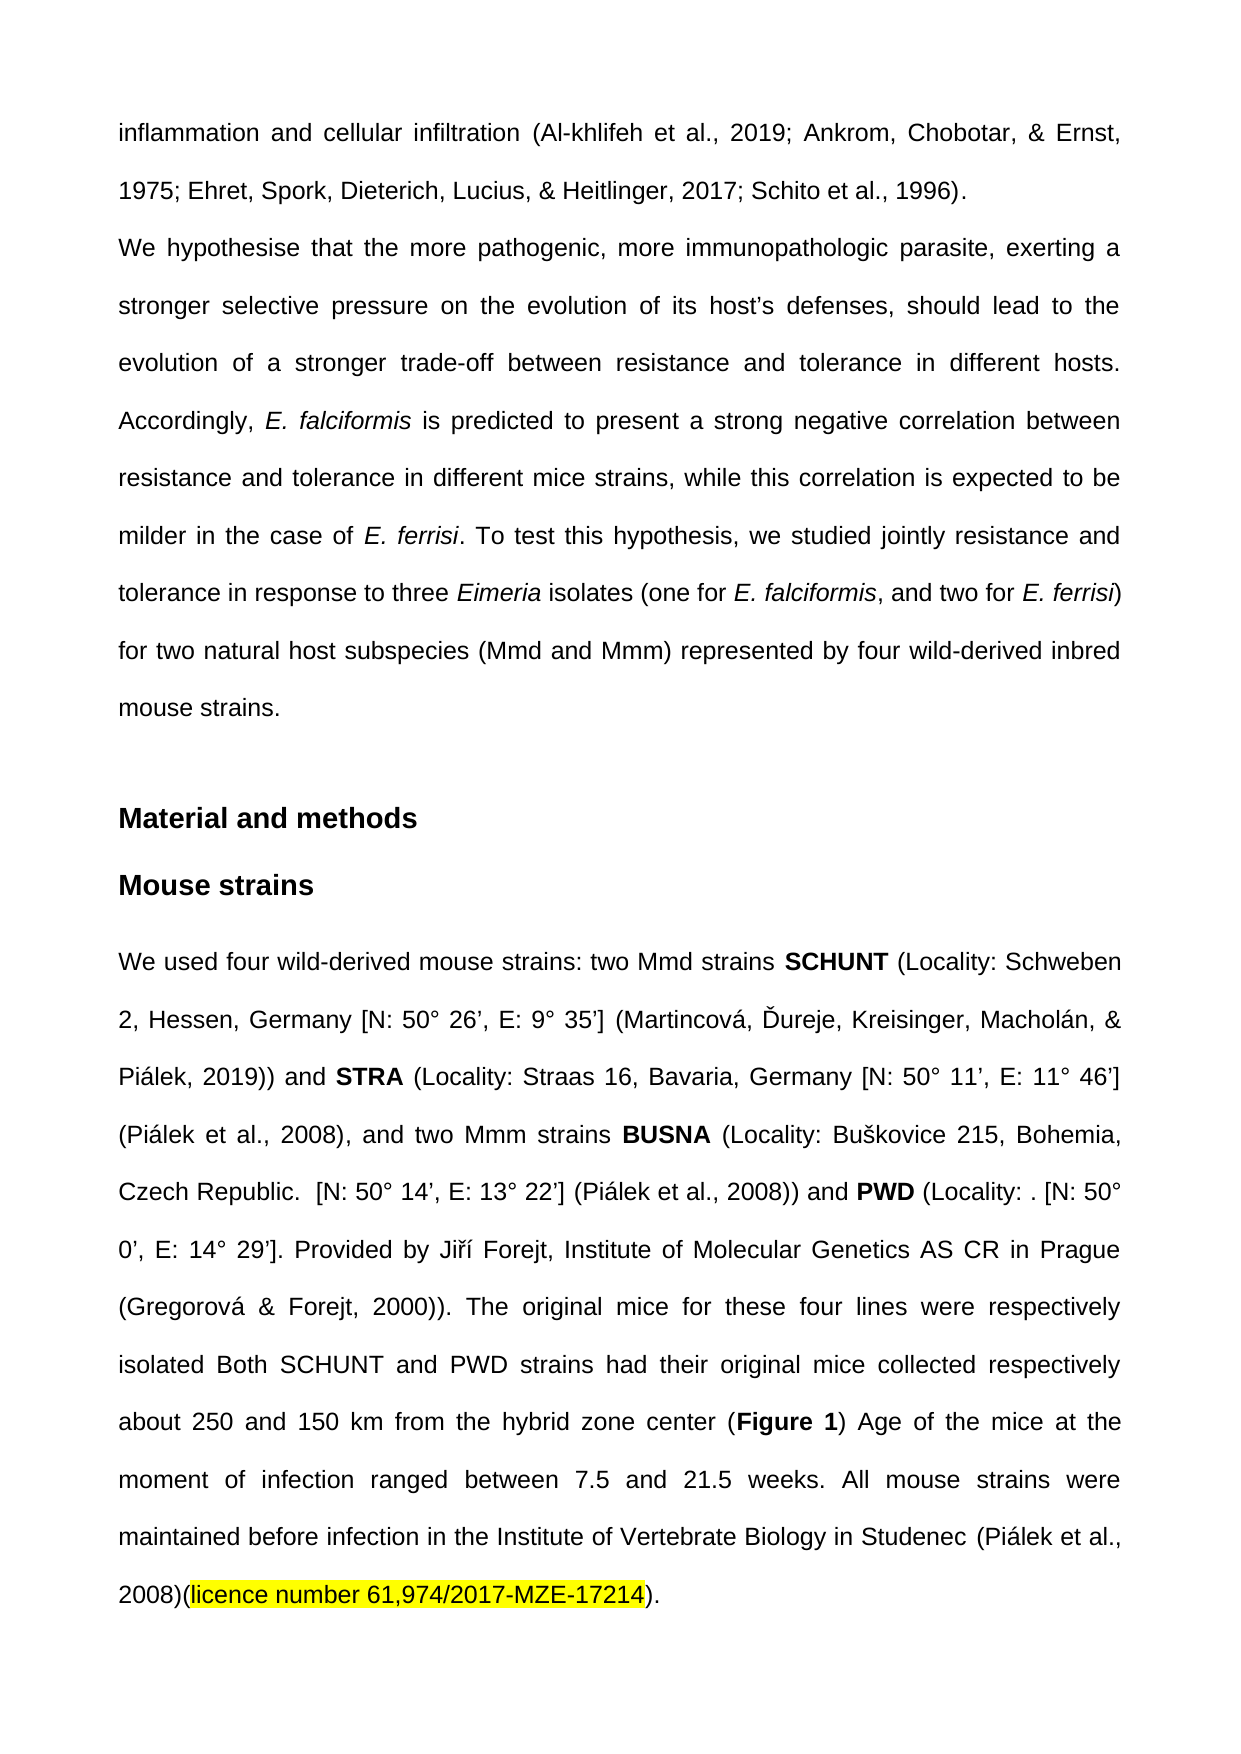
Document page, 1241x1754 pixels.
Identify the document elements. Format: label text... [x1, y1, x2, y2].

subtitle Mouse strains [118, 867, 1122, 901]
text We hypothesise that the more pathogenic, more immunopathologic parasite, exerting a stronger selective pressure on the evolution of its host’s defenses, should lead to the evolution of a stronger trade-off between resistance and tolerance in different hosts. Accordingly, E. falciformis is predicted to present a strong negative correlation between resistance and tolerance in different mice strains, while this correlation is expected to be milder in the case of E. ferrisi. To test this hypothesis, we studied jointly resistance and tolerance in response to three Eimeria isolates (one for E. falciformis, and two for E. ferrisi) for two natural host subspecies (Mmd and Mmm) represented by four wild-derived inbred mouse strains. [118, 233, 1122, 722]
text inflammation and cellular infiltration (Al-khlifeh et al., 2019; Ankrom, Chobotar, & Ernst, 1975; Ehret, Spork, Dieterich, Lucius, & Heitlinger, 2017; Schito et al., 1996). [118, 118, 1122, 204]
text We used four wild-derived mouse strains: two Mmd strains SCHUNT (Locality: Schweben 2, Hessen, Germany [N: 50° 26’, E: 9° 35’] (Martincová, Ďureje, Kreisinger, Macholán, & Piálek, 2019)) and STRA (Locality: Straas 16, Bavaria, Germany [N: 50° 11’, E: 11° 46’] (Piálek et al., 2008), and two Mmm strains BUSNA (Locality: Buškovice 215, Bohemia, Czech Republic. [N: 50° 14’, E: 13° 22’] (Piálek et al., 2008)) and PWD (Locality: . [N: 50° 0’, E: 14° 29’]. Provided by Jiří Forejt, Institute of Molecular Genetics AS CR in Prague (Gregorová & Forejt, 2000)). The original mice for these four lines were respectively isolated Both SCHUNT and PWD strains had their original mice collected respectively about 250 and 150 km from the hybrid zone center (Figure 1) Age of the mice at the moment of infection ranged between 7.5 and 21.5 weeks. All mouse strains were maintained before infection in the Institute of Vertebrate Biology in Studenec (Piálek et al., 2008)(licence number 61,974/2017‐MZE‐17214). [118, 947, 1122, 1608]
subtitle Material and methods [118, 801, 1122, 834]
